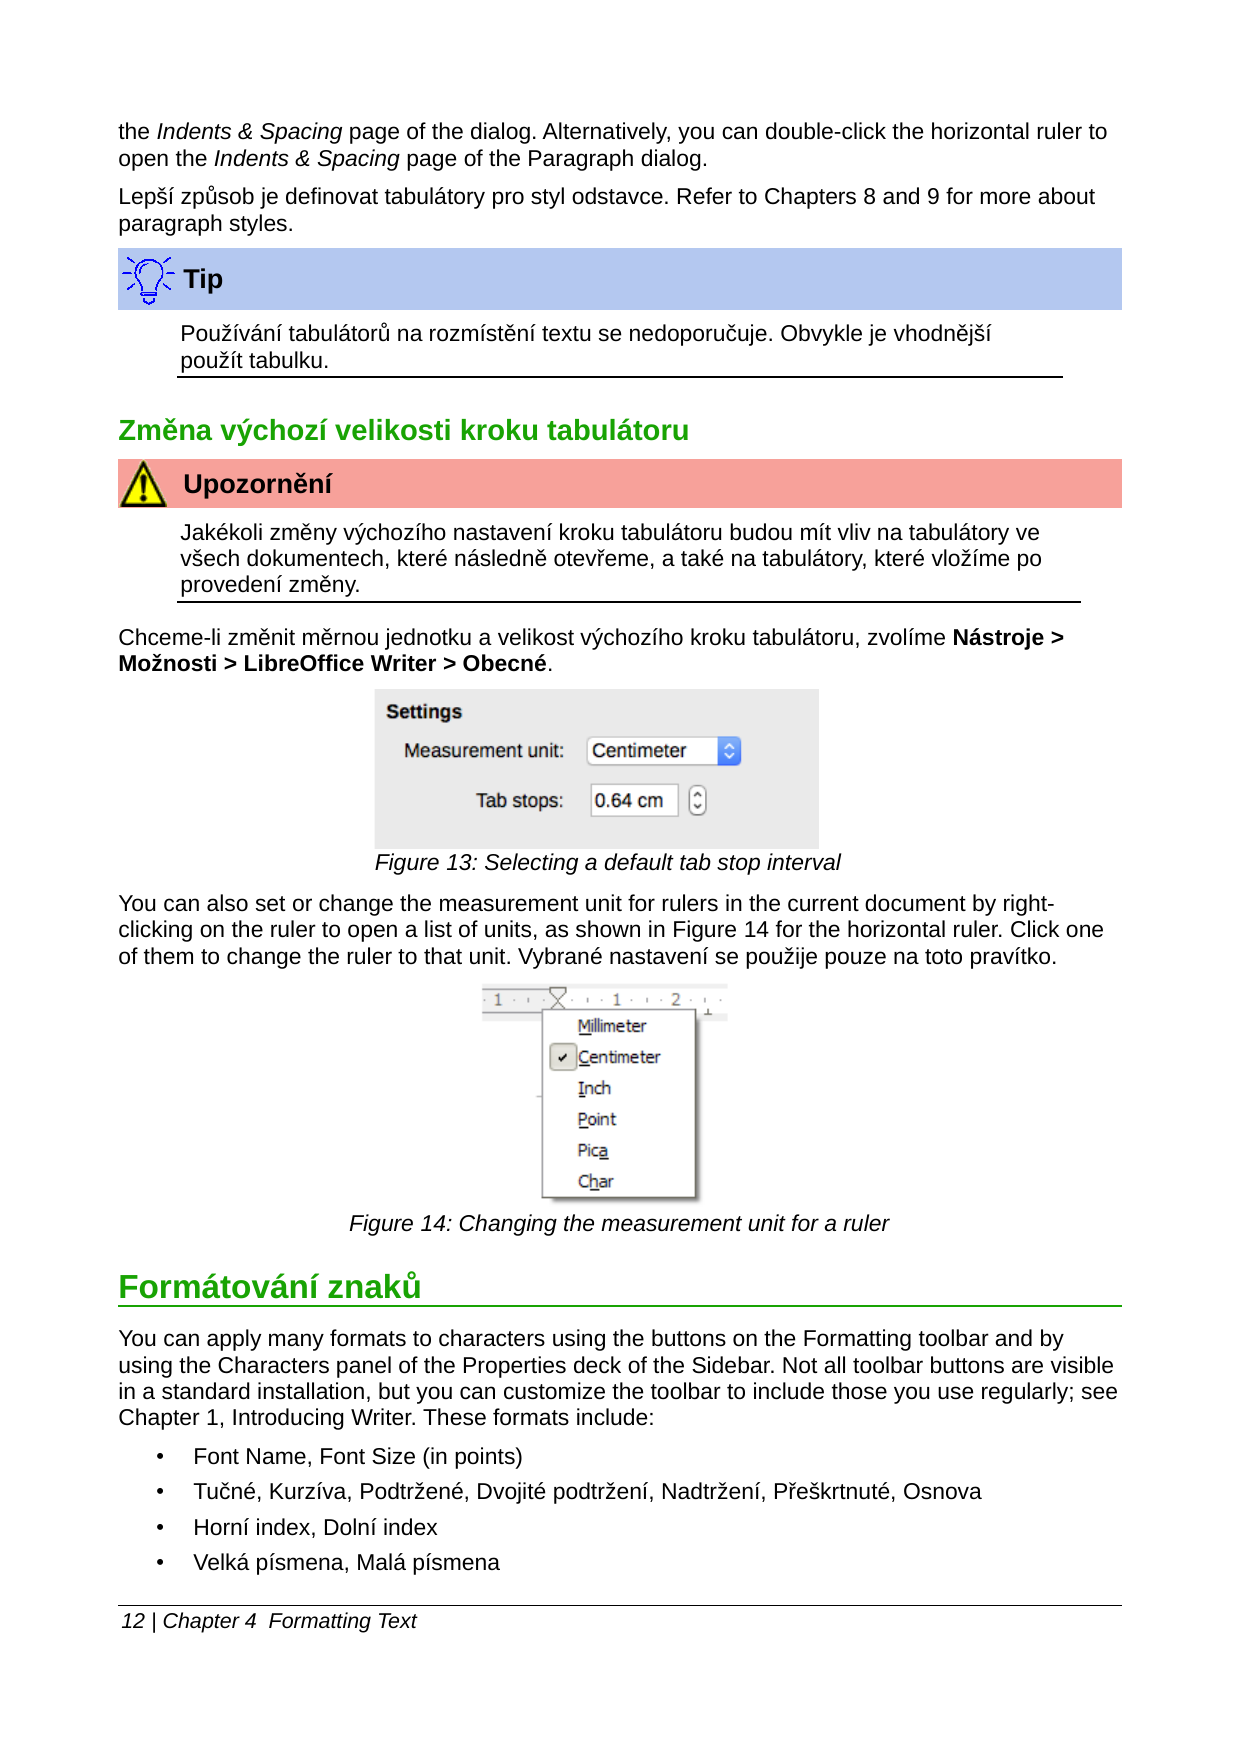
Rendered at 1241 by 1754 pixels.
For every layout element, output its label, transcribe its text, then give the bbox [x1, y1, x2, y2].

text Lepší způsob je definovat tabulátory pro styl odstavce. Refer to Chapters 8 and 9 for more about paragraph styles. [118, 183, 1122, 236]
text Chceme-li změnit měrnou jednotku a velikost výchozího kroku tabulátoru, zvolíme Nástroje > Možnosti > LibreOffice Writer > Obecné. [118, 624, 1122, 677]
picture [374, 689, 819, 849]
subtitle Tip [118, 248, 1122, 310]
text Figure 14: Changing the measurement unit for a ruler [337, 982, 903, 1236]
list Horní index, Dolní index [156, 1513, 1122, 1540]
list Font Name, Font Size (in points) [156, 1443, 1122, 1469]
picture [119, 459, 167, 507]
text Figure 13: Selecting a default tab stop interval [374, 689, 866, 875]
text the Indents & Spacing page of the dialog. Alternatively, you can double-click the horizontal ruler to open the Indents & Spacing page of the Paragraph dialog. [118, 118, 1122, 171]
list Tučné, Kurzíva, Podtržené, Dvojité podtržení, Nadtržení, Přeškrtnuté, Osnova [156, 1478, 1122, 1505]
text Jakékoli změny výchozího nastavení kroku tabulátoru budou mít vliv na tabulátory ve všech dokumentech, které následně otevřeme, a také na tabulátory, které vložíme po provedení změny. [177, 516, 1081, 601]
list Velká písmena, Malá písmena [156, 1549, 1122, 1575]
subtitle Upozornění [118, 459, 1122, 508]
picture [119, 249, 179, 309]
text You can also set or change the measurement unit for rulers in the current document by right-clicking on the ruler to open a list of units, as shown in Figure 14 for the horizontal ruler. Click one of them to change the ruler to that unit. Vybrané nastavení se použije pouze na toto pravítko. [118, 890, 1122, 969]
text You can apply many formats to characters using the buttons on the Formatting toolbar and by using the Characters panel of the Properties deck of the Sidebar. Not all toolbar buttons are visible in a standard installation, but you can customize the toolbar to include those you use regularly; see Chapter 1, Introducing Writer. These formats include: [118, 1325, 1122, 1431]
text Používání tabulátorů na rozmístění textu se nedoporučuje. Obvykle je vhodnější použít tabulku. [177, 317, 1063, 376]
subtitle Změna výchozí velikosti kroku tabulátoru [118, 413, 1122, 447]
subtitle Formátování znaků [118, 1267, 1122, 1305]
picture [398, 981, 842, 1211]
